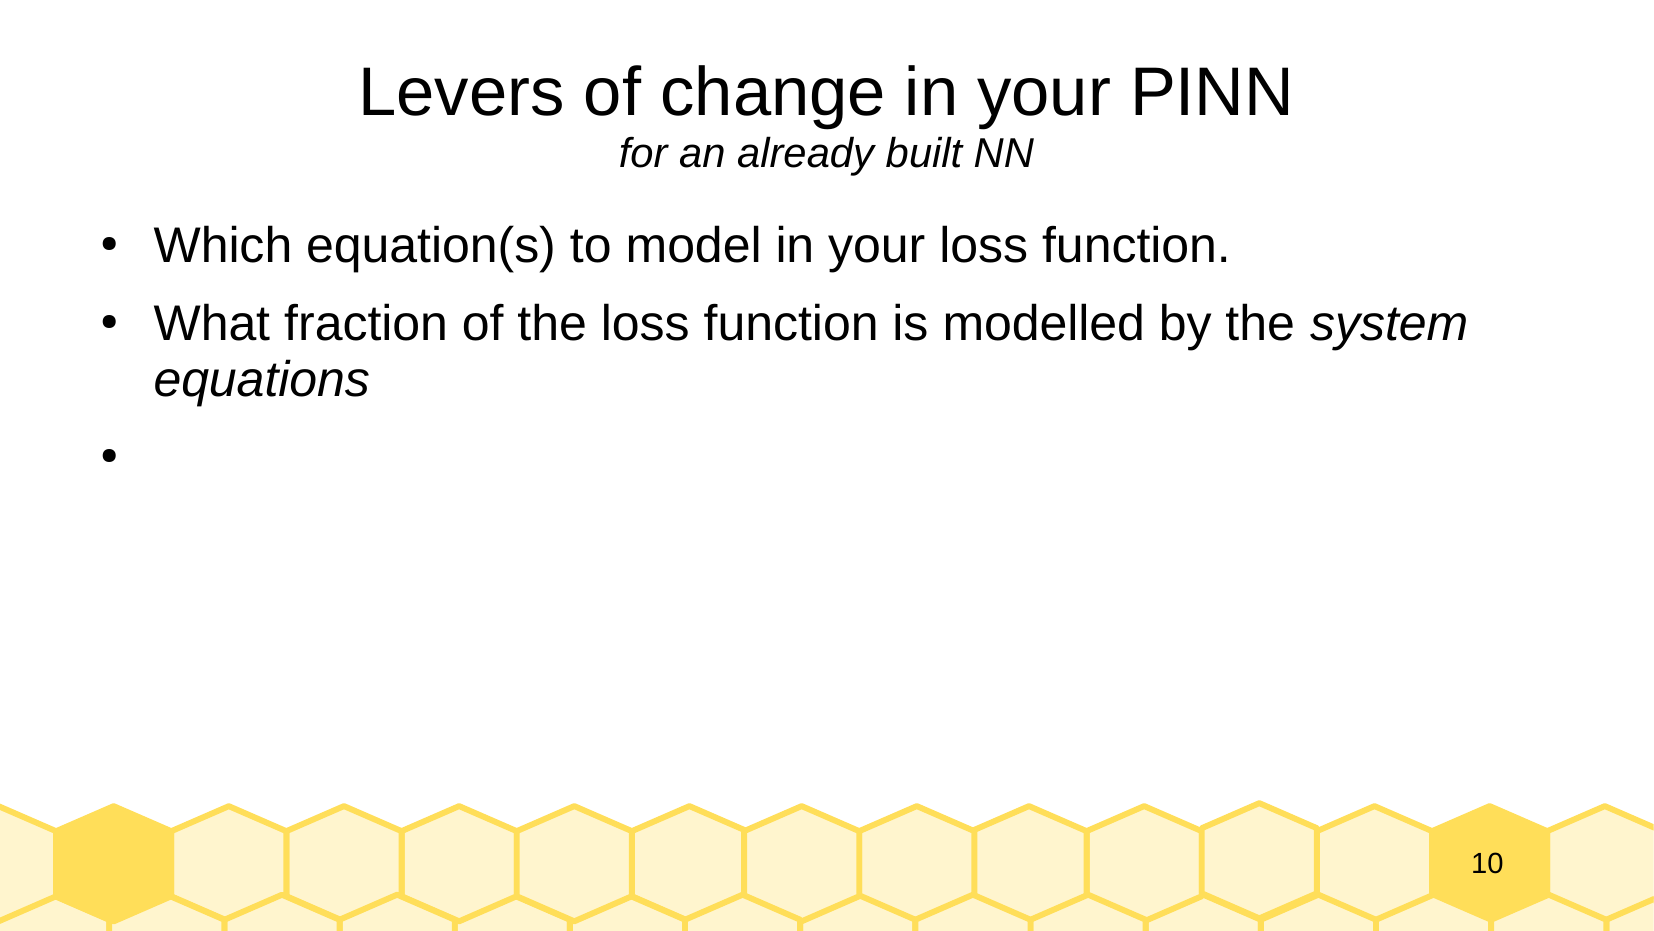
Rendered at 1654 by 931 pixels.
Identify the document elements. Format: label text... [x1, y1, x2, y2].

title Levers of change in your PINN for an already built NN [82, 37, 1571, 193]
list Which equation(s) to model in your loss function. What fraction of the loss function is modelled by the system equations [82, 217, 1571, 758]
